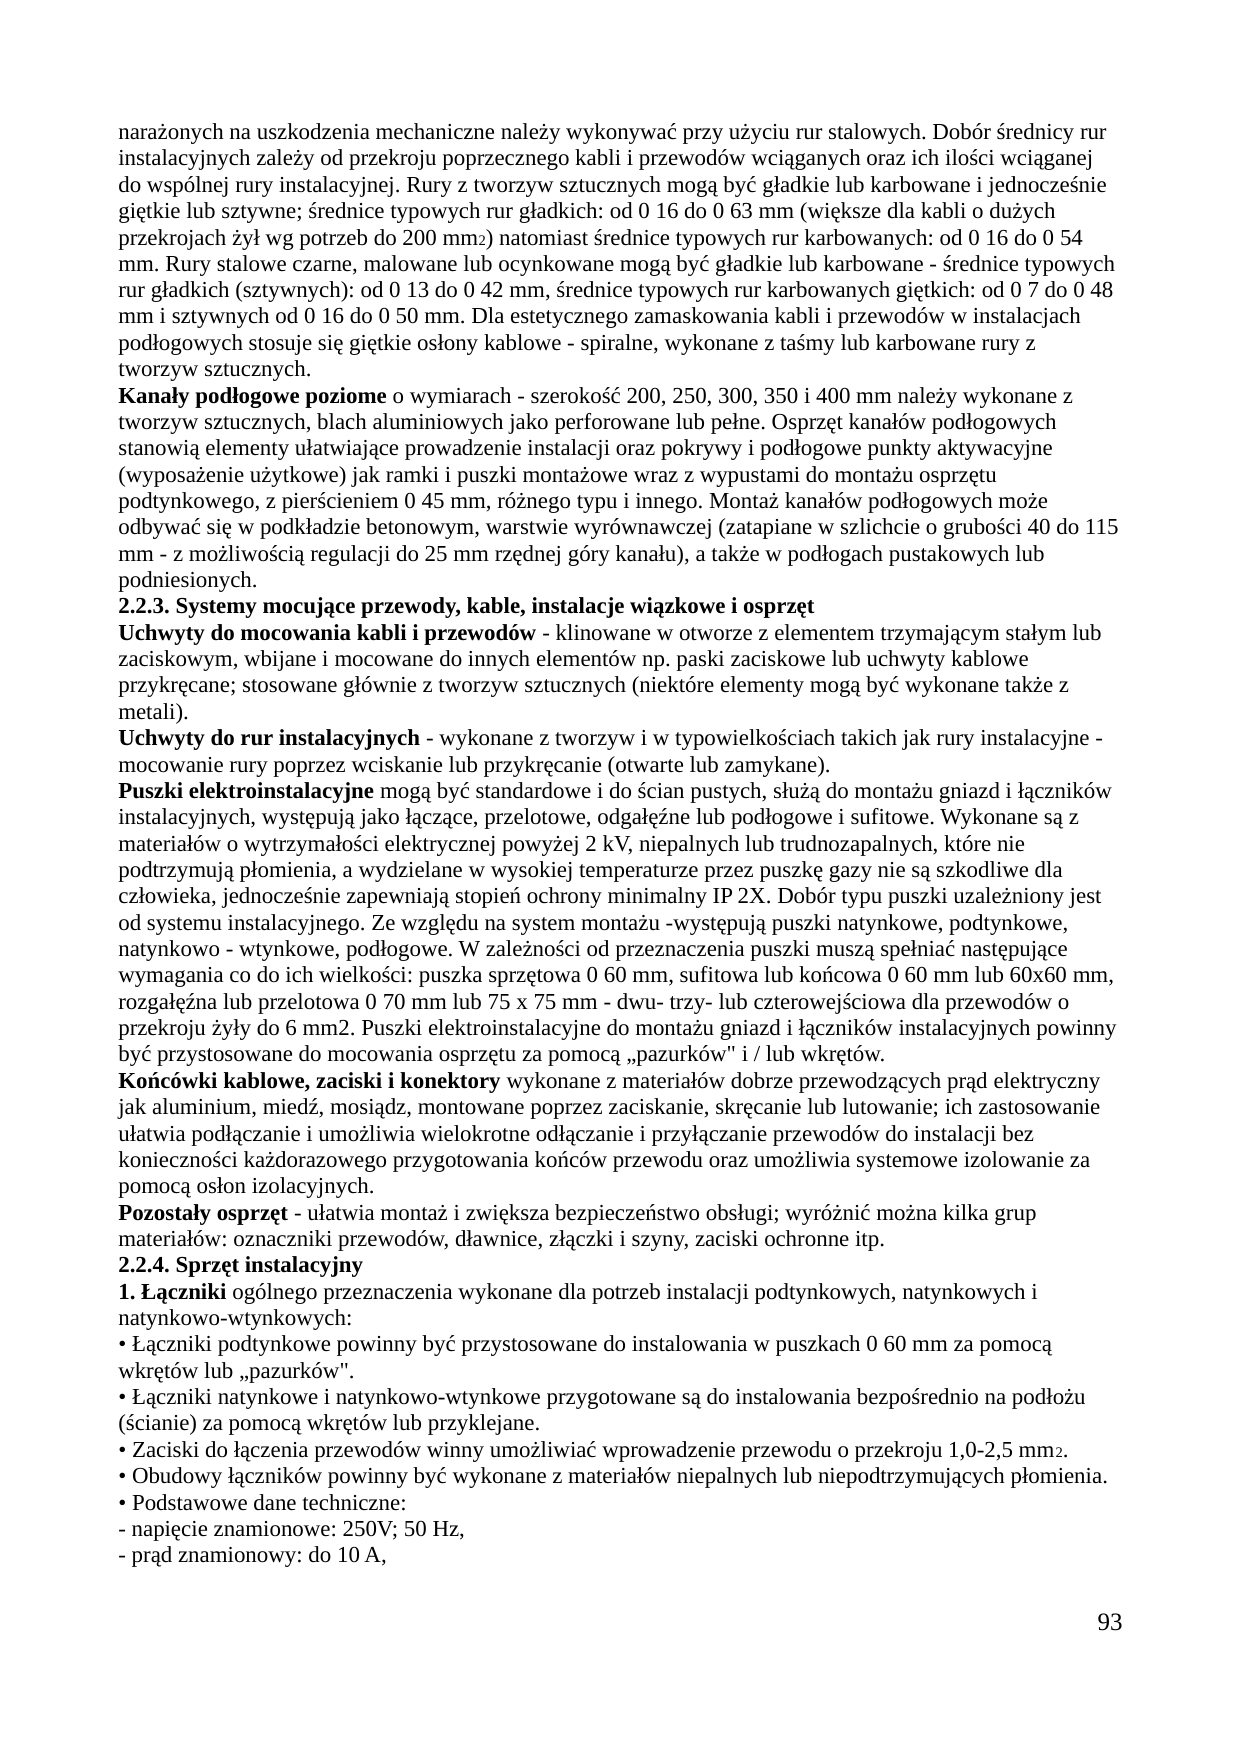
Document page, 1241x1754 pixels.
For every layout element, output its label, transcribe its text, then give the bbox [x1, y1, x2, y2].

text • Łączniki natynkowe i natynkowo-wtynkowe przygotowane są do instalowania bezpośrednio na podłożu (ścianie) za pomocą wkrętów lub przyklejane. [118, 1383, 1122, 1436]
text Pozostały osprzęt - ułatwia montaż i zwiększa bezpieczeństwo obsługi; wyróżnić można kilka grup materiałów: oznaczniki przewodów, dławnice, złączki i szyny, zaciski ochronne itp. [118, 1199, 1122, 1251]
text - napięcie znamionowe: 250V; 50 Hz, [118, 1515, 1122, 1541]
text 2.2.4. Sprzęt instalacyjny [118, 1251, 1122, 1278]
text • Obudowy łączników powinny być wykonane z materiałów niepalnych lub niepodtrzymujących płomienia. [118, 1462, 1122, 1488]
text 2.2.3. Systemy mocujące przewody, kable, instalacje wiązkowe i osprzęt [118, 592, 1122, 619]
text Uchwyty do mocowania kabli i przewodów - klinowane w otworze z elementem trzymającym stałym lub zaciskowym, wbijane i mocowane do innych elementów np. paski zaciskowe lub uchwyty kablowe przykręcane; stosowane głównie z tworzyw sztucznych (niektóre elementy mogą być wykonane także z metali). [118, 619, 1122, 724]
text • Zaciski do łączenia przewodów winny umożliwiać wprowadzenie przewodu o przekroju 1,0-2,5 mm2. [118, 1436, 1122, 1462]
text Kanały podłogowe poziome o wymiarach - szerokość 200, 250, 300, 350 i 400 mm należy wykonane z tworzyw sztucznych, blach aluminiowych jako perforowane lub pełne. Osprzęt kanałów podłogowych stanowią elementy ułatwiające prowadzenie instalacji oraz pokrywy i podłogowe punkty aktywacyjne (wyposażenie użytkowe) jak ramki i puszki montażowe wraz z wypustami do montażu osprzętu podtynkowego, z pierścieniem 0 45 mm, różnego typu i innego. Montaż kanałów podłogowych może odbywać się w podkładzie betonowym, warstwie wyrównawczej (zatapiane w szlichcie o grubości 40 do 115 mm - z możliwością regulacji do 25 mm rzędnej góry kanału), a także w podłogach pustakowych lub podniesionych. [118, 382, 1122, 592]
text Uchwyty do rur instalacyjnych - wykonane z tworzyw i w typowielkościach takich jak rury instalacyjne - mocowanie rury poprzez wciskanie lub przykręcanie (otwarte lub zamykane). [118, 724, 1122, 777]
text narażonych na uszkodzenia mechaniczne należy wykonywać przy użyciu rur stalowych. Dobór średnicy rur instalacyjnych zależy od przekroju poprzecznego kabli i przewodów wciąganych oraz ich ilości wciąganej do wspólnej rury instalacyjnej. Rury z tworzyw sztucznych mogą być gładkie lub karbowane i jednocześnie giętkie lub sztywne; średnice typowych rur gładkich: od 0 16 do 0 63 mm (większe dla kabli o dużych przekrojach żył wg potrzeb do 200 mm2) natomiast średnice typowych rur karbowanych: od 0 16 do 0 54 mm. Rury stalowe czarne, malowane lub ocynkowane mogą być gładkie lub karbowane - średnice typowych rur gładkich (sztywnych): od 0 13 do 0 42 mm, średnice typowych rur karbowanych giętkich: od 0 7 do 0 48 mm i sztywnych od 0 16 do 0 50 mm. Dla estetycznego zamaskowania kabli i przewodów w instalacjach podłogowych stosuje się giętkie osłony kablowe - spiralne, wykonane z taśmy lub karbowane rury z tworzyw sztucznych. [118, 118, 1122, 382]
text Końcówki kablowe, zaciski i konektory wykonane z materiałów dobrze przewodzących prąd elektryczny jak aluminium, miedź, mosiądz, montowane poprzez zaciskanie, skręcanie lub lutowanie; ich zastosowanie ułatwia podłączanie i umożliwia wielokrotne odłączanie i przyłączanie przewodów do instalacji bez konieczności każdorazowego przygotowania końców przewodu oraz umożliwia systemowe izolowanie za pomocą osłon izolacyjnych. [118, 1067, 1122, 1199]
text 1. Łączniki ogólnego przeznaczenia wykonane dla potrzeb instalacji podtynkowych, natynkowych i natynkowo-wtynkowych: [118, 1278, 1122, 1330]
text - prąd znamionowy: do 10 A, [118, 1541, 1122, 1568]
text Puszki elektroinstalacyjne mogą być standardowe i do ścian pustych, służą do montażu gniazd i łączników instalacyjnych, występują jako łączące, przelotowe, odgałęźne lub podłogowe i sufitowe. Wykonane są z materiałów o wytrzymałości elektrycznej powyżej 2 kV, niepalnych lub trudnozapalnych, które nie podtrzymują płomienia, a wydzielane w wysokiej temperaturze przez puszkę gazy nie są szkodliwe dla człowieka, jednocześnie zapewniają stopień ochrony minimalny IP 2X. Dobór typu puszki uzależniony jest od systemu instalacyjnego. Ze względu na system montażu -występują puszki natynkowe, podtynkowe, natynkowo - wtynkowe, podłogowe. W zależności od przeznaczenia puszki muszą spełniać następujące wymagania co do ich wielkości: puszka sprzętowa 0 60 mm, sufitowa lub końcowa 0 60 mm lub 60x60 mm, rozgałęźna lub przelotowa 0 70 mm lub 75 x 75 mm - dwu- trzy- lub czterowejściowa dla przewodów o przekroju żyły do 6 mm2. Puszki elektroinstalacyjne do montażu gniazd i łączników instalacyjnych powinny być przystosowane do mocowania osprzętu za pomocą „pazurków" i / lub wkrętów. [118, 777, 1122, 1067]
text • Podstawowe dane techniczne: [118, 1488, 1122, 1515]
text • Łączniki podtynkowe powinny być przystosowane do instalowania w puszkach 0 60 mm za pomocą wkrętów lub „pazurków". [118, 1330, 1122, 1383]
